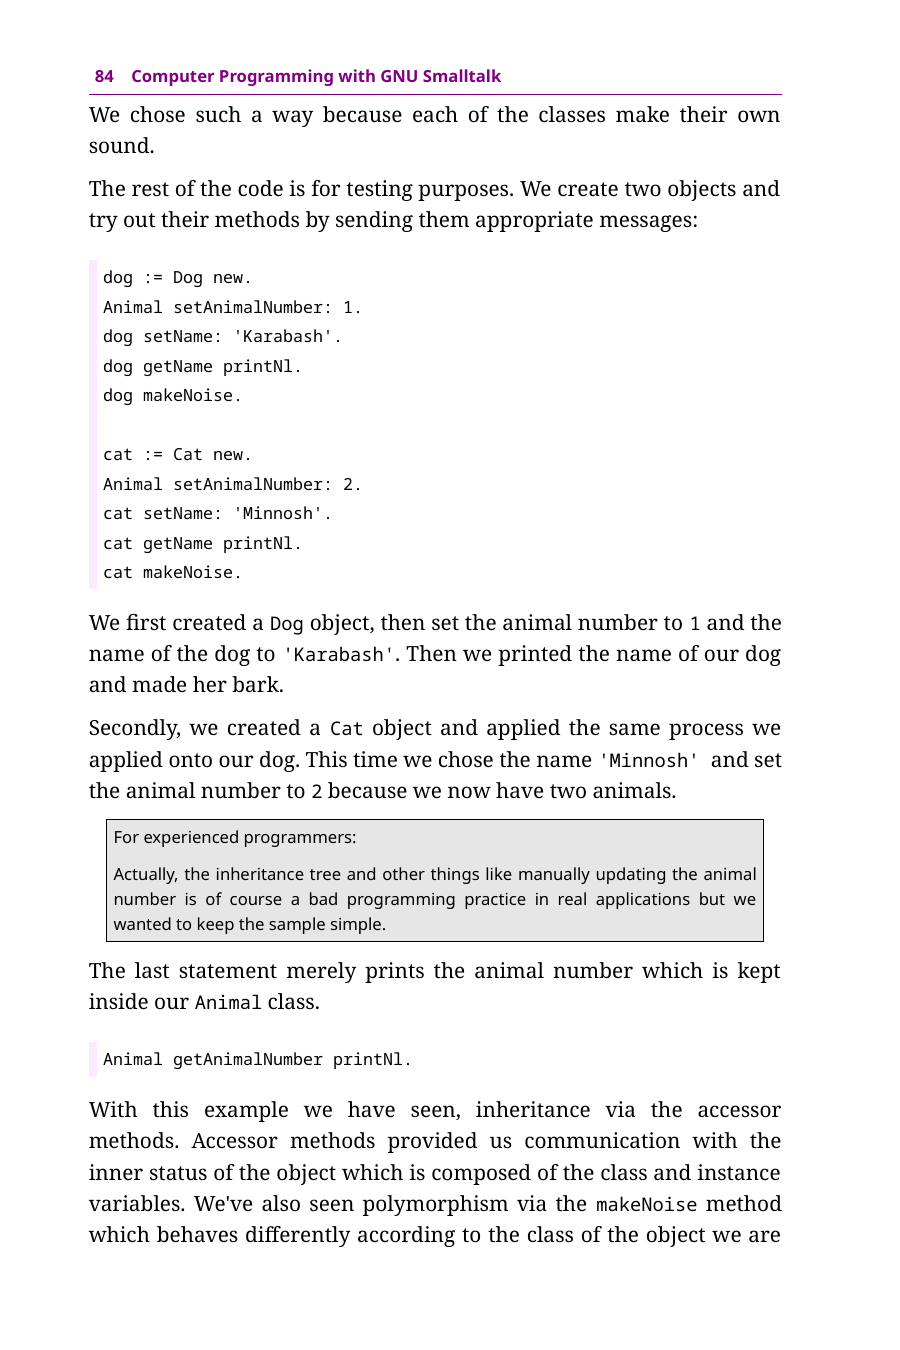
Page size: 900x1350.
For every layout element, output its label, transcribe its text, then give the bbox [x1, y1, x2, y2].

text Actually, the inheritance tree and other things like manually updating the animal number is of course a bad programming practice in real applications but we wanted to keep the sample simple. [107, 856, 763, 941]
text We chose such a way because each of the classes make their own sound. [88, 100, 782, 159]
text Secondly, we created a Cat object and applied the same process we applied onto our dog. This time we chose the name 'Minnosh' and set the animal number to 2 because we now have two animals. [88, 713, 782, 804]
text With this example we have seen, inheritance via the accessor methods. Accessor methods provided us communication with the inner status of the object which is composed of the class and instance variables. We've also seen polymorphism via the makeNoise method which behaves differently according to the class of the object we are [88, 1095, 782, 1249]
text For experienced programmers: [107, 820, 763, 849]
text The last statement merely prints the animal number which is kept inside our Animal class. [88, 956, 782, 1016]
text Animal getAnimalNumber printNl. [97, 1042, 782, 1077]
text The rest of the code is for testing purposes. We create two objects and try out their methods by sending them appropriate messages: [88, 174, 782, 234]
text dog := Dog new. Animal setAnimalNumber: 1. dog setName: 'Karabash'. dog getName printNl. dog makeNoise. cat := Cat new. Animal setAnimalNumber: 2. cat setName: 'Minnosh'. cat getName printNl. cat makeNoise. [97, 260, 782, 589]
text We first created a Dog object, then set the animal number to 1 and the name of the dog to 'Karabash'. Then we printed the name of our dog and made her bark. [88, 608, 782, 699]
